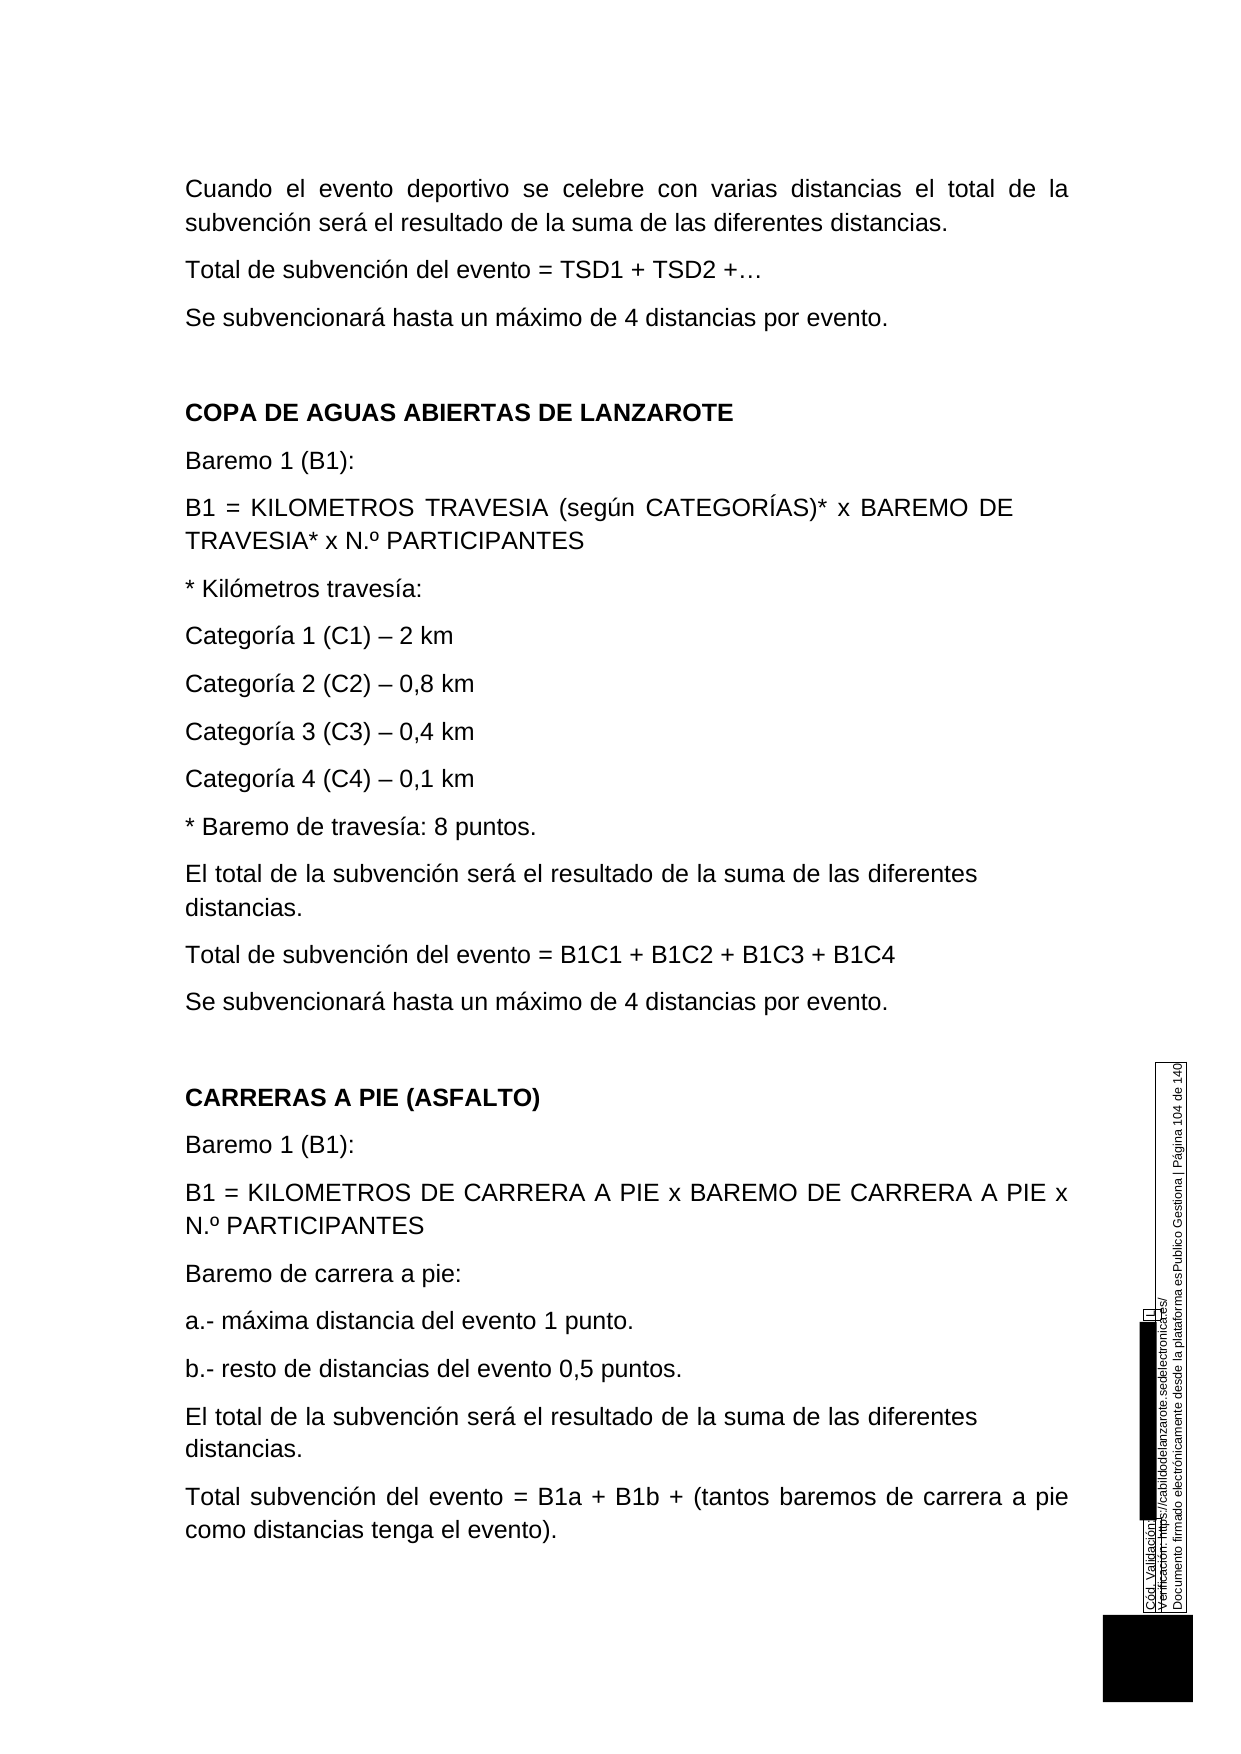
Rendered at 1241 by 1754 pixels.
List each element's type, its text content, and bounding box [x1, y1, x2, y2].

list Baremo de travesía: 8 puntos. [185, 812, 1088, 841]
text El total de la subvención será el resultado de la suma de las diferentes distancias. [185, 1401, 1088, 1463]
text Baremo de carrera a pie: [185, 1258, 1088, 1287]
text Documento firmado electrónicamente desde la plataforma esPublico Gestiona | Página 104 de 140 [1171, 1064, 1184, 1612]
text Categoría 3 (C3) – 0,4 km [185, 717, 1088, 745]
text Total subvención del evento = B1a + B1b + (tantos baremos de carrera a pie como distancias tenga el evento). [185, 1482, 1088, 1544]
text Categoría 2 (C2) – 0,8 km [185, 669, 1088, 698]
text L [1144, 1311, 1155, 1320]
text Categoría 1 (C1) – 2 km [185, 621, 1088, 650]
subtitle COPA DE AGUAS ABIERTAS DE LANZAROTE [185, 398, 1088, 427]
text Cód. Validación: [1144, 1520, 1155, 1612]
text Total de subvención del evento = B1C1 + B1C2 + B1C3 + B1C4 Se subvencionará hasta un máximo de 4 distancias por evento. [185, 940, 920, 1016]
text Verificación: https://cabildodelanzarote.sedelectronica.es/ [1156, 1064, 1169, 1612]
text B1 = KILOMETROS DE CARRERA A PIE x BAREMO DE CARRERA A PIE x N.º PARTICIPANTES [185, 1178, 1088, 1240]
text Total de subvención del evento = TSD1 + TSD2 +… [185, 255, 1088, 284]
text Cuando el evento deportivo se celebre con varias distancias el total de la subvención será el resultado de la suma de las diferentes distancias. [185, 174, 1088, 236]
subtitle CARRERAS A PIE (ASFALTO) [185, 1083, 1088, 1112]
text b.- resto de distancias del evento 0,5 puntos. [185, 1354, 1088, 1382]
text Se subvencionará hasta un máximo de 4 distancias por evento. [185, 303, 1088, 331]
text Baremo 1 (B1): [185, 1131, 1088, 1159]
text B1 = KILOMETROS TRAVESIA (según CATEGORÍAS)* x BAREMO DE TRAVESIA* x N.º PARTICIPANTES [185, 493, 1088, 555]
text Categoría 4 (C4) – 0,1 km [185, 764, 1088, 793]
list Kilómetros travesía: [185, 574, 1088, 603]
text a.- máxima distancia del evento 1 punto. [185, 1306, 1088, 1335]
text El total de la subvención será el resultado de la suma de las diferentes distancias. [185, 859, 1088, 921]
text Baremo 1 (B1): [185, 446, 1088, 474]
